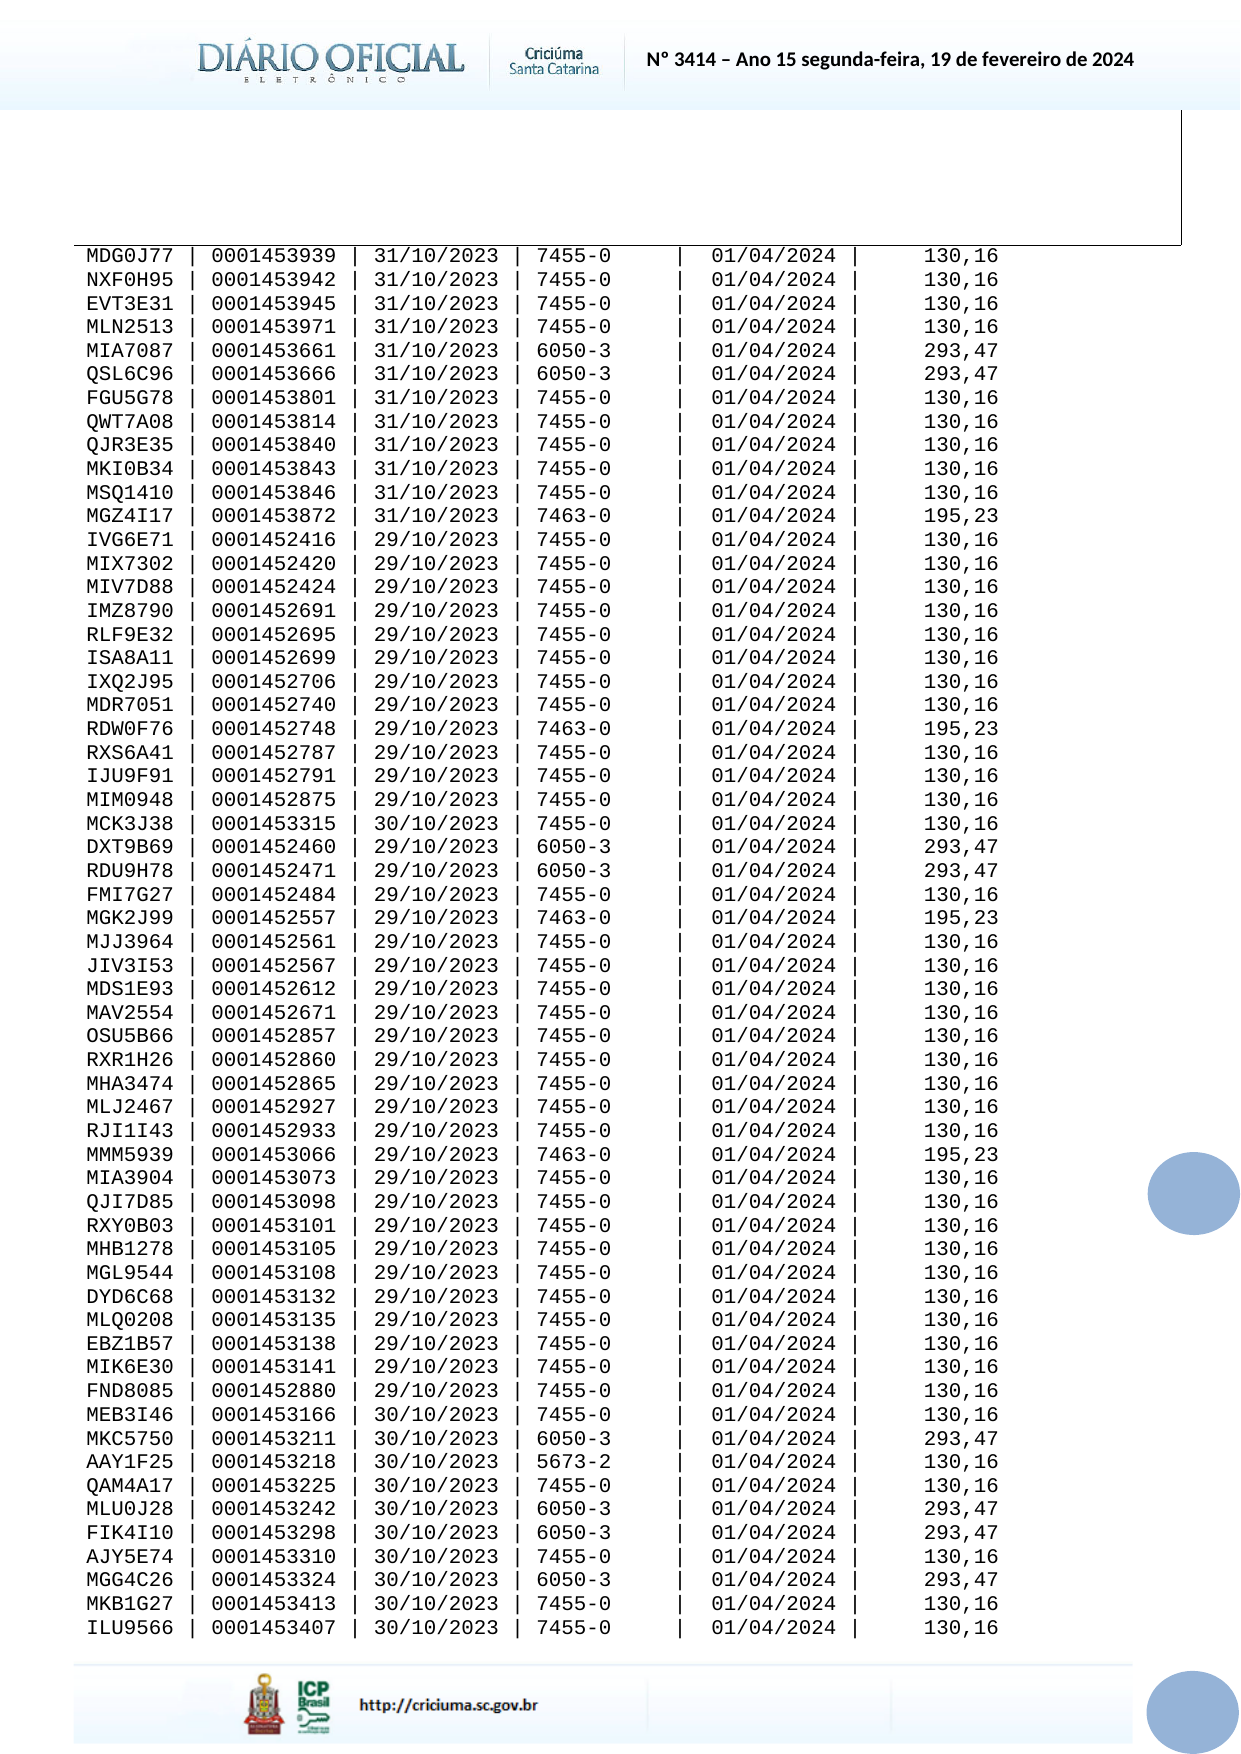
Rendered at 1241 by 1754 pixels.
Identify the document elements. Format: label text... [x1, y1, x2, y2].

text MIK6E30 | 0001453141 | 29/10/2023 | 7455-0 | 01/04/2024 | 130,16 [74, 1357, 1181, 1380]
text QWT7A08 | 0001453814 | 31/10/2023 | 7455-0 | 01/04/2024 | 130,16 [74, 411, 1181, 434]
text MIV7D88 | 0001452424 | 29/10/2023 | 7455-0 | 01/04/2024 | 130,16 [74, 576, 1181, 600]
text RXY0B03 | 0001453101 | 29/10/2023 | 7455-0 | 01/04/2024 | 130,16 [74, 1215, 1181, 1238]
text MKB1G27 | 0001453413 | 30/10/2023 | 7455-0 | 01/04/2024 | 130,16 [74, 1593, 1181, 1617]
text MSQ1410 | 0001453846 | 31/10/2023 | 7455-0 | 01/04/2024 | 130,16 [74, 482, 1181, 505]
text RDU9H78 | 0001452471 | 29/10/2023 | 6050-3 | 01/04/2024 | 293,47 [74, 860, 1181, 884]
text MIM0948 | 0001452875 | 29/10/2023 | 7455-0 | 01/04/2024 | 130,16 [74, 789, 1181, 813]
text MLJ2467 | 0001452927 | 29/10/2023 | 7455-0 | 01/04/2024 | 130,16 [74, 1096, 1181, 1120]
text FIK4I10 | 0001453298 | 30/10/2023 | 6050-3 | 01/04/2024 | 293,47 [74, 1522, 1181, 1546]
text AAY1F25 | 0001453218 | 30/10/2023 | 5673-2 | 01/04/2024 | 130,16 [74, 1451, 1181, 1475]
text DYD6C68 | 0001453132 | 29/10/2023 | 7455-0 | 01/04/2024 | 130,16 [74, 1286, 1181, 1309]
text MIX7302 | 0001452420 | 29/10/2023 | 7455-0 | 01/04/2024 | 130,16 [74, 553, 1181, 576]
text OSU5B66 | 0001452857 | 29/10/2023 | 7455-0 | 01/04/2024 | 130,16 [74, 1026, 1181, 1049]
text DXT9B69 | 0001452460 | 29/10/2023 | 6050-3 | 01/04/2024 | 293,47 [74, 836, 1181, 860]
text MEB3I46 | 0001453166 | 30/10/2023 | 7455-0 | 01/04/2024 | 130,16 [74, 1404, 1181, 1427]
text QJR3E35 | 0001453840 | 31/10/2023 | 7455-0 | 01/04/2024 | 130,16 [74, 434, 1181, 458]
text RJI1I43 | 0001452933 | 29/10/2023 | 7455-0 | 01/04/2024 | 130,16 [74, 1120, 1181, 1144]
text QSL6C96 | 0001453666 | 31/10/2023 | 6050-3 | 01/04/2024 | 293,47 [74, 363, 1181, 387]
text EVT3E31 | 0001453945 | 31/10/2023 | 7455-0 | 01/04/2024 | 130,16 [74, 292, 1181, 316]
text MDS1E93 | 0001452612 | 29/10/2023 | 7455-0 | 01/04/2024 | 130,16 [74, 978, 1181, 1002]
text MHA3474 | 0001452865 | 29/10/2023 | 7455-0 | 01/04/2024 | 130,16 [74, 1073, 1181, 1096]
text IVG6E71 | 0001452416 | 29/10/2023 | 7455-0 | 01/04/2024 | 130,16 [74, 529, 1181, 553]
text JIV3I53 | 0001452567 | 29/10/2023 | 7455-0 | 01/04/2024 | 130,16 [74, 954, 1181, 978]
text MLN2513 | 0001453971 | 31/10/2023 | 7455-0 | 01/04/2024 | 130,16 [74, 316, 1181, 340]
text RLF9E32 | 0001452695 | 29/10/2023 | 7455-0 | 01/04/2024 | 130,16 [74, 623, 1181, 647]
text IXQ2J95 | 0001452706 | 29/10/2023 | 7455-0 | 01/04/2024 | 130,16 [74, 671, 1181, 694]
text MKI0B34 | 0001453843 | 31/10/2023 | 7455-0 | 01/04/2024 | 130,16 [74, 458, 1181, 482]
text QAM4A17 | 0001453225 | 30/10/2023 | 7455-0 | 01/04/2024 | 130,16 [74, 1475, 1181, 1498]
text MGL9544 | 0001453108 | 29/10/2023 | 7455-0 | 01/04/2024 | 130,16 [74, 1262, 1181, 1286]
text FMI7G27 | 0001452484 | 29/10/2023 | 7455-0 | 01/04/2024 | 130,16 [74, 884, 1181, 907]
text MLQ0208 | 0001453135 | 29/10/2023 | 7455-0 | 01/04/2024 | 130,16 [74, 1309, 1181, 1333]
text FND8085 | 0001452880 | 29/10/2023 | 7455-0 | 01/04/2024 | 130,16 [74, 1380, 1181, 1404]
text RXS6A41 | 0001452787 | 29/10/2023 | 7455-0 | 01/04/2024 | 130,16 [74, 742, 1181, 765]
text MGK2J99 | 0001452557 | 29/10/2023 | 7463-0 | 01/04/2024 | 195,23 [74, 907, 1181, 931]
text IJU9F91 | 0001452791 | 29/10/2023 | 7455-0 | 01/04/2024 | 130,16 [74, 765, 1181, 789]
text QJI7D85 | 0001453098 | 29/10/2023 | 7455-0 | 01/04/2024 | 130,16 [74, 1191, 1153, 1215]
text MMM5939 | 0001453066 | 29/10/2023 | 7463-0 | 01/04/2024 | 195,23 [74, 1144, 1181, 1167]
text MIA3904 | 0001453073 | 29/10/2023 | 7455-0 | 01/04/2024 | 130,16 [74, 1167, 1157, 1191]
text MKC5750 | 0001453211 | 30/10/2023 | 6050-3 | 01/04/2024 | 293,47 [74, 1427, 1181, 1451]
text EBZ1B57 | 0001453138 | 29/10/2023 | 7455-0 | 01/04/2024 | 130,16 [74, 1333, 1181, 1357]
text MDG0J77 | 0001453939 | 31/10/2023 | 7455-0 | 01/04/2024 | 130,16 [74, 245, 1181, 269]
text RXR1H26 | 0001452860 | 29/10/2023 | 7455-0 | 01/04/2024 | 130,16 [74, 1049, 1181, 1073]
text MAV2554 | 0001452671 | 29/10/2023 | 7455-0 | 01/04/2024 | 130,16 [74, 1002, 1181, 1026]
text IMZ8790 | 0001452691 | 29/10/2023 | 7455-0 | 01/04/2024 | 130,16 [74, 600, 1181, 623]
text MGG4C26 | 0001453324 | 30/10/2023 | 6050-3 | 01/04/2024 | 293,47 [74, 1569, 1181, 1593]
text RDW0F76 | 0001452748 | 29/10/2023 | 7463-0 | 01/04/2024 | 195,23 [74, 718, 1181, 742]
text MIA7087 | 0001453661 | 31/10/2023 | 6050-3 | 01/04/2024 | 293,47 [74, 340, 1181, 363]
text AJY5E74 | 0001453310 | 30/10/2023 | 7455-0 | 01/04/2024 | 130,16 [74, 1546, 1181, 1569]
text MCK3J38 | 0001453315 | 30/10/2023 | 7455-0 | 01/04/2024 | 130,16 [74, 813, 1181, 836]
text FGU5G78 | 0001453801 | 31/10/2023 | 7455-0 | 01/04/2024 | 130,16 [74, 387, 1181, 411]
text MDR7051 | 0001452740 | 29/10/2023 | 7455-0 | 01/04/2024 | 130,16 [74, 694, 1181, 718]
text MLU0J28 | 0001453242 | 30/10/2023 | 6050-3 | 01/04/2024 | 293,47 [74, 1498, 1181, 1522]
text MGZ4I17 | 0001453872 | 31/10/2023 | 7463-0 | 01/04/2024 | 195,23 [74, 505, 1181, 529]
text NXF0H95 | 0001453942 | 31/10/2023 | 7455-0 | 01/04/2024 | 130,16 [74, 269, 1181, 292]
text ILU9566 | 0001453407 | 30/10/2023 | 7455-0 | 01/04/2024 | 130,16 [74, 1617, 1181, 1640]
text MJJ3964 | 0001452561 | 29/10/2023 | 7455-0 | 01/04/2024 | 130,16 [74, 931, 1181, 954]
text ISA8A11 | 0001452699 | 29/10/2023 | 7455-0 | 01/04/2024 | 130,16 [74, 647, 1181, 671]
text MHB1278 | 0001453105 | 29/10/2023 | 7455-0 | 01/04/2024 | 130,16 [74, 1238, 1181, 1262]
